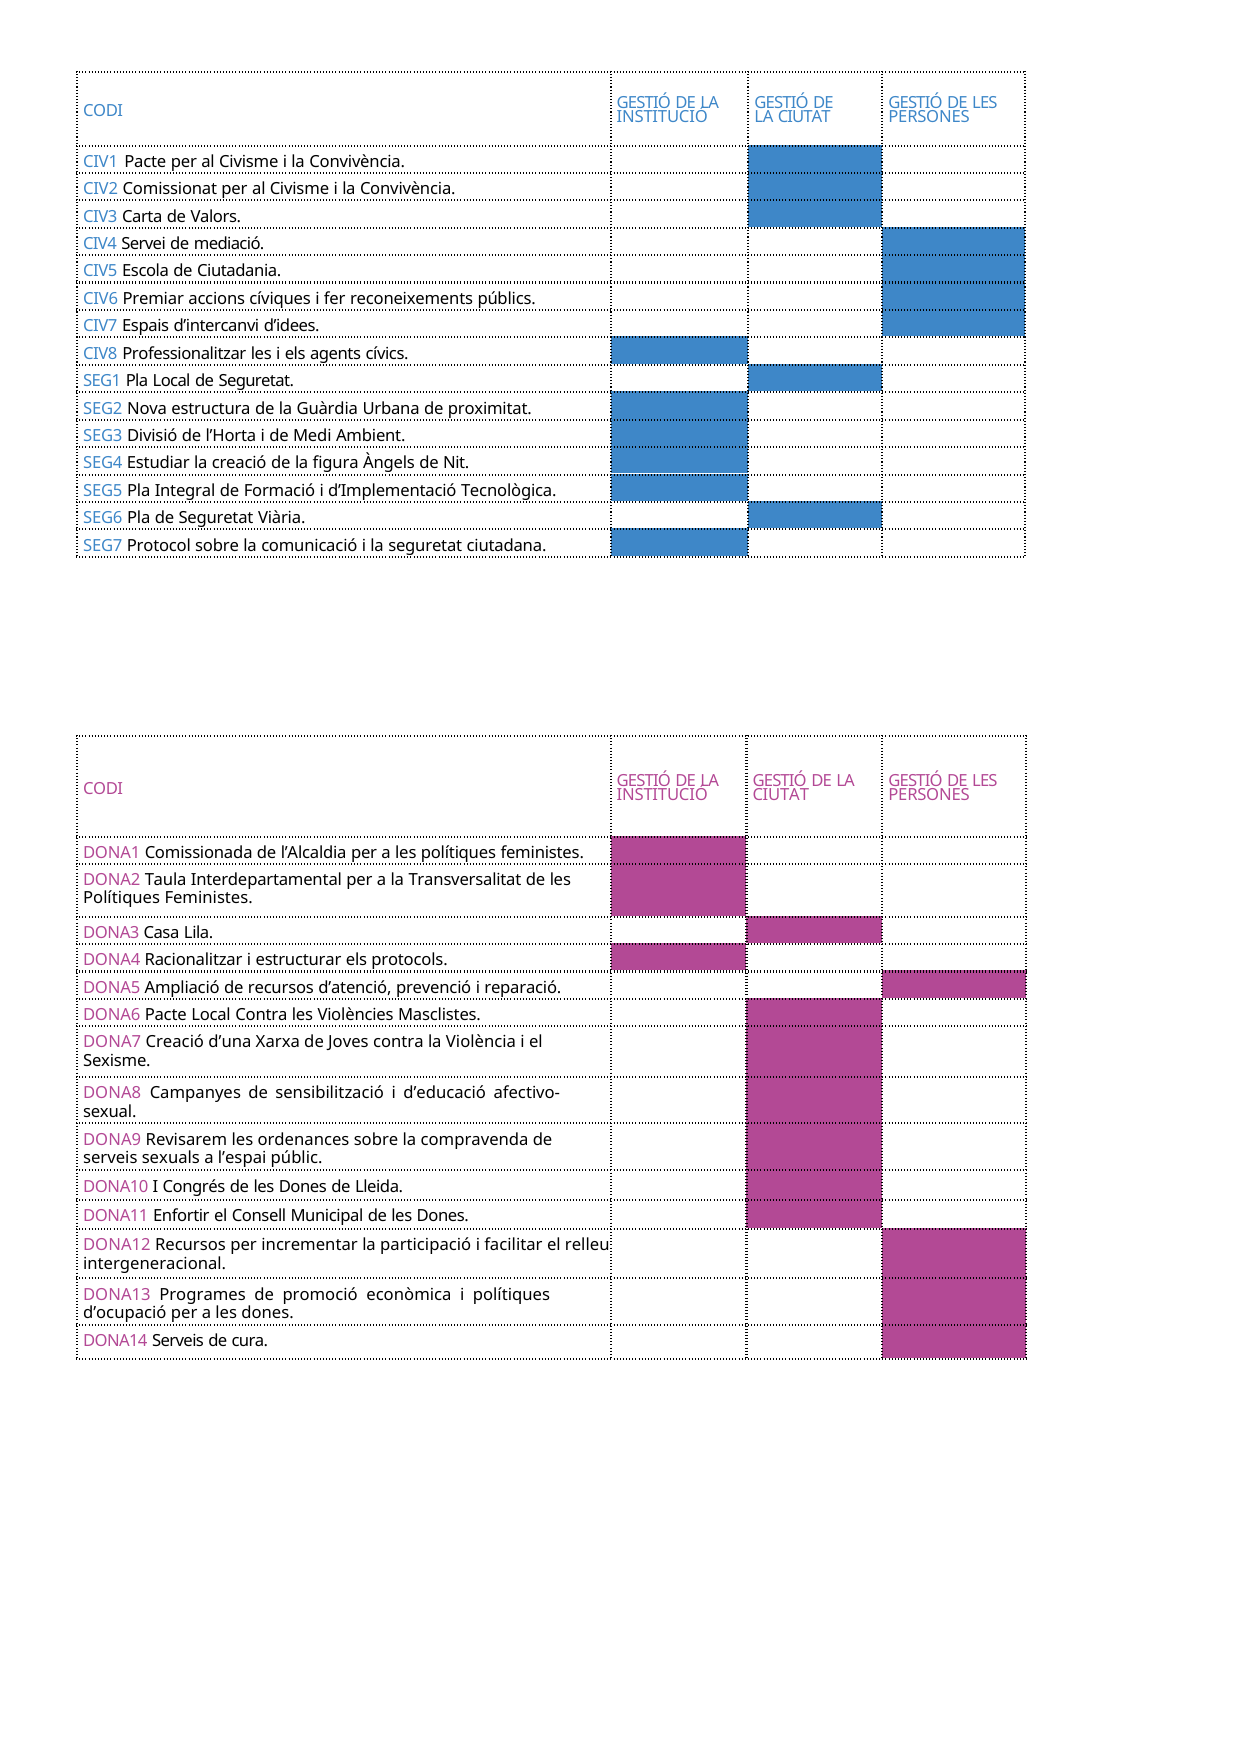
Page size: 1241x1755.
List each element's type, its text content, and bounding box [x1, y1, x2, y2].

table_cell [611, 943, 746, 970]
table_cell [748, 364, 882, 391]
table_cell [611, 1324, 746, 1358]
table_cell [748, 281, 882, 309]
table_cell [611, 446, 748, 473]
table_cell [748, 199, 882, 227]
table_cell [882, 446, 1025, 473]
table_cell [611, 309, 748, 336]
table_header GESTIÓ DE LES PERSONES [882, 71, 1025, 144]
table_cell DONA4 Racionalitzar i estructurar els protocols. [77, 943, 611, 970]
table_cell DONA1 Comissionada de l’Alcaldia per a les polítiques feministes. [77, 836, 611, 863]
table_cell [748, 336, 882, 364]
table_header CODI [77, 71, 611, 144]
table_cell DONA10 I Congrés de les Dones de Lleida. [77, 1169, 611, 1199]
table_cell [611, 364, 748, 391]
table_cell SEG6 Pla de Seguretat Viària. [77, 501, 611, 528]
table_cell DONA6 Pacte Local Contra les Violències Masclistes. [77, 998, 611, 1025]
table_cell [882, 281, 1025, 309]
table_cell SEG1 Pla Local de Seguretat. [77, 364, 611, 391]
table_cell [611, 863, 746, 916]
table_cell [748, 172, 882, 199]
table_cell [882, 916, 1026, 943]
table_cell DONA5 Ampliació de recursos d’atenció, prevenció i reparació. [77, 970, 611, 998]
table_cell [611, 199, 748, 227]
table_cell [882, 1076, 1026, 1122]
table_cell [746, 836, 882, 863]
table_cell [611, 172, 748, 199]
table_cell [882, 943, 1026, 970]
table_cell [611, 1025, 746, 1076]
table_cell CIV8 Professionalitzar les i els agents cívics. [77, 336, 611, 364]
table_cell [882, 863, 1026, 916]
table_header GESTIÓ DE LA CIUTAT [746, 735, 882, 836]
table_cell [746, 998, 882, 1025]
table_cell [882, 1324, 1026, 1358]
table_cell DONA9 Revisarem les ordenances sobre la compravenda de serveis sexuals a l’espai públic. [77, 1122, 611, 1169]
table_cell [882, 336, 1025, 364]
table_cell [882, 836, 1026, 863]
table_cell [611, 970, 746, 998]
table_header GESTIÓ DE LES PERSONES [882, 735, 1026, 836]
table_cell [882, 970, 1026, 998]
table_cell SEG5 Pla Integral de Formació i d’Implementació Tecnològica. [77, 474, 611, 501]
table_cell [746, 1228, 882, 1277]
table_cell [611, 1122, 746, 1169]
table_cell CIV5 Escola de Ciutadania. [77, 254, 611, 281]
table_cell [746, 943, 882, 970]
table_cell [611, 998, 746, 1025]
table_cell [746, 916, 882, 943]
table_cell [611, 419, 748, 446]
table_cell [748, 309, 882, 336]
table_cell [746, 1122, 882, 1169]
table_cell [748, 446, 882, 473]
table_cell [746, 1277, 882, 1324]
table_cell [882, 391, 1025, 419]
table_cell [746, 1169, 882, 1199]
table_cell CIV3 Carta de Valors. [77, 199, 611, 227]
table_cell [882, 172, 1025, 199]
table_cell [748, 227, 882, 254]
table_cell [748, 391, 882, 419]
table_cell [882, 227, 1025, 254]
table_cell [882, 1169, 1026, 1199]
table_cell [746, 1324, 882, 1358]
table_cell [748, 254, 882, 281]
table_header GESTIÓ DE LA CIUTAT [748, 71, 882, 144]
table_cell [611, 391, 748, 419]
table_cell SEG7 Protocol sobre la comunicació i la seguretat ciutadana. [77, 528, 611, 556]
table_cell DONA7 Creació d’una Xarxa de Joves contra la Violència i el Sexisme. [77, 1025, 611, 1076]
table_cell DONA3 Casa Lila. [77, 916, 611, 943]
table_cell [748, 419, 882, 446]
table_cell DONA2 Taula Interdepartamental per a la Transversalitat de les Polítiques Feministes. [77, 863, 611, 916]
table_cell [882, 145, 1025, 172]
table_cell [746, 970, 882, 998]
table_cell [748, 474, 882, 501]
table_header CODI [77, 735, 611, 836]
table_cell [611, 1199, 746, 1228]
table_cell [748, 501, 882, 528]
table_cell [882, 1277, 1026, 1324]
table_cell [611, 145, 748, 172]
table_cell SEG2 Nova estructura de la Guàrdia Urbana de proximitat. [77, 391, 611, 419]
table_cell [611, 1076, 746, 1122]
table_cell DONA13 Programes de promoció econòmica i polítiques d’ocupació per a les dones. [77, 1277, 611, 1324]
table_cell [882, 254, 1025, 281]
table_cell [748, 528, 882, 556]
table_cell SEG4 Estudiar la creació de la figura Àngels de Nit. [77, 446, 611, 473]
table_cell [611, 1228, 746, 1277]
table_cell [748, 145, 882, 172]
table_cell [882, 1228, 1026, 1277]
table_cell [882, 474, 1025, 501]
table_cell [882, 1122, 1026, 1169]
table_cell CIV2 Comissionat per al Civisme i la Convivència. [77, 172, 611, 199]
table_cell SEG3 Divisió de l’Horta i de Medi Ambient. [77, 419, 611, 446]
table_cell [882, 199, 1025, 227]
table_cell [611, 528, 748, 556]
table_cell DONA8 Campanyes de sensibilització i d’educació afectivo- sexual. [77, 1076, 611, 1122]
table_cell [611, 336, 748, 364]
table_cell [611, 1169, 746, 1199]
table_cell CIV4 Servei de mediació. [77, 227, 611, 254]
table_cell DONA12 Recursos per incrementar la participació i facilitar el relleu intergeneracional. [77, 1228, 611, 1277]
table_cell [611, 254, 748, 281]
table_cell [746, 863, 882, 916]
table_cell [611, 474, 748, 501]
table_cell CIV1 Pacte per al Civisme i la Convivència. [77, 145, 611, 172]
table_cell [611, 227, 748, 254]
table_cell [746, 1076, 882, 1122]
table_header GESTIÓ DE LA INSTITUCIÓ [611, 735, 746, 836]
table_cell DONA11 Enfortir el Consell Municipal de les Dones. [77, 1199, 611, 1228]
table_cell [611, 1277, 746, 1324]
table_cell CIV6 Premiar accions cíviques i fer reconeixements públics. [77, 281, 611, 309]
table_cell [882, 998, 1026, 1025]
table_cell [882, 1199, 1026, 1228]
table_cell [611, 836, 746, 863]
table_cell [882, 501, 1025, 528]
table_cell [882, 1025, 1026, 1076]
table_cell [882, 309, 1025, 336]
table_cell [611, 501, 748, 528]
table_cell [611, 281, 748, 309]
table_cell [746, 1199, 882, 1228]
table_cell [882, 419, 1025, 446]
table_cell CIV7 Espais d’intercanvi d’idees. [77, 309, 611, 336]
table_cell [882, 364, 1025, 391]
table_cell DONA14 Serveis de cura. [77, 1324, 611, 1358]
table_cell [611, 916, 746, 943]
table_cell [746, 1025, 882, 1076]
table_header GESTIÓ DE LA INSTITUCIÓ [611, 71, 748, 144]
table_cell [882, 528, 1025, 556]
